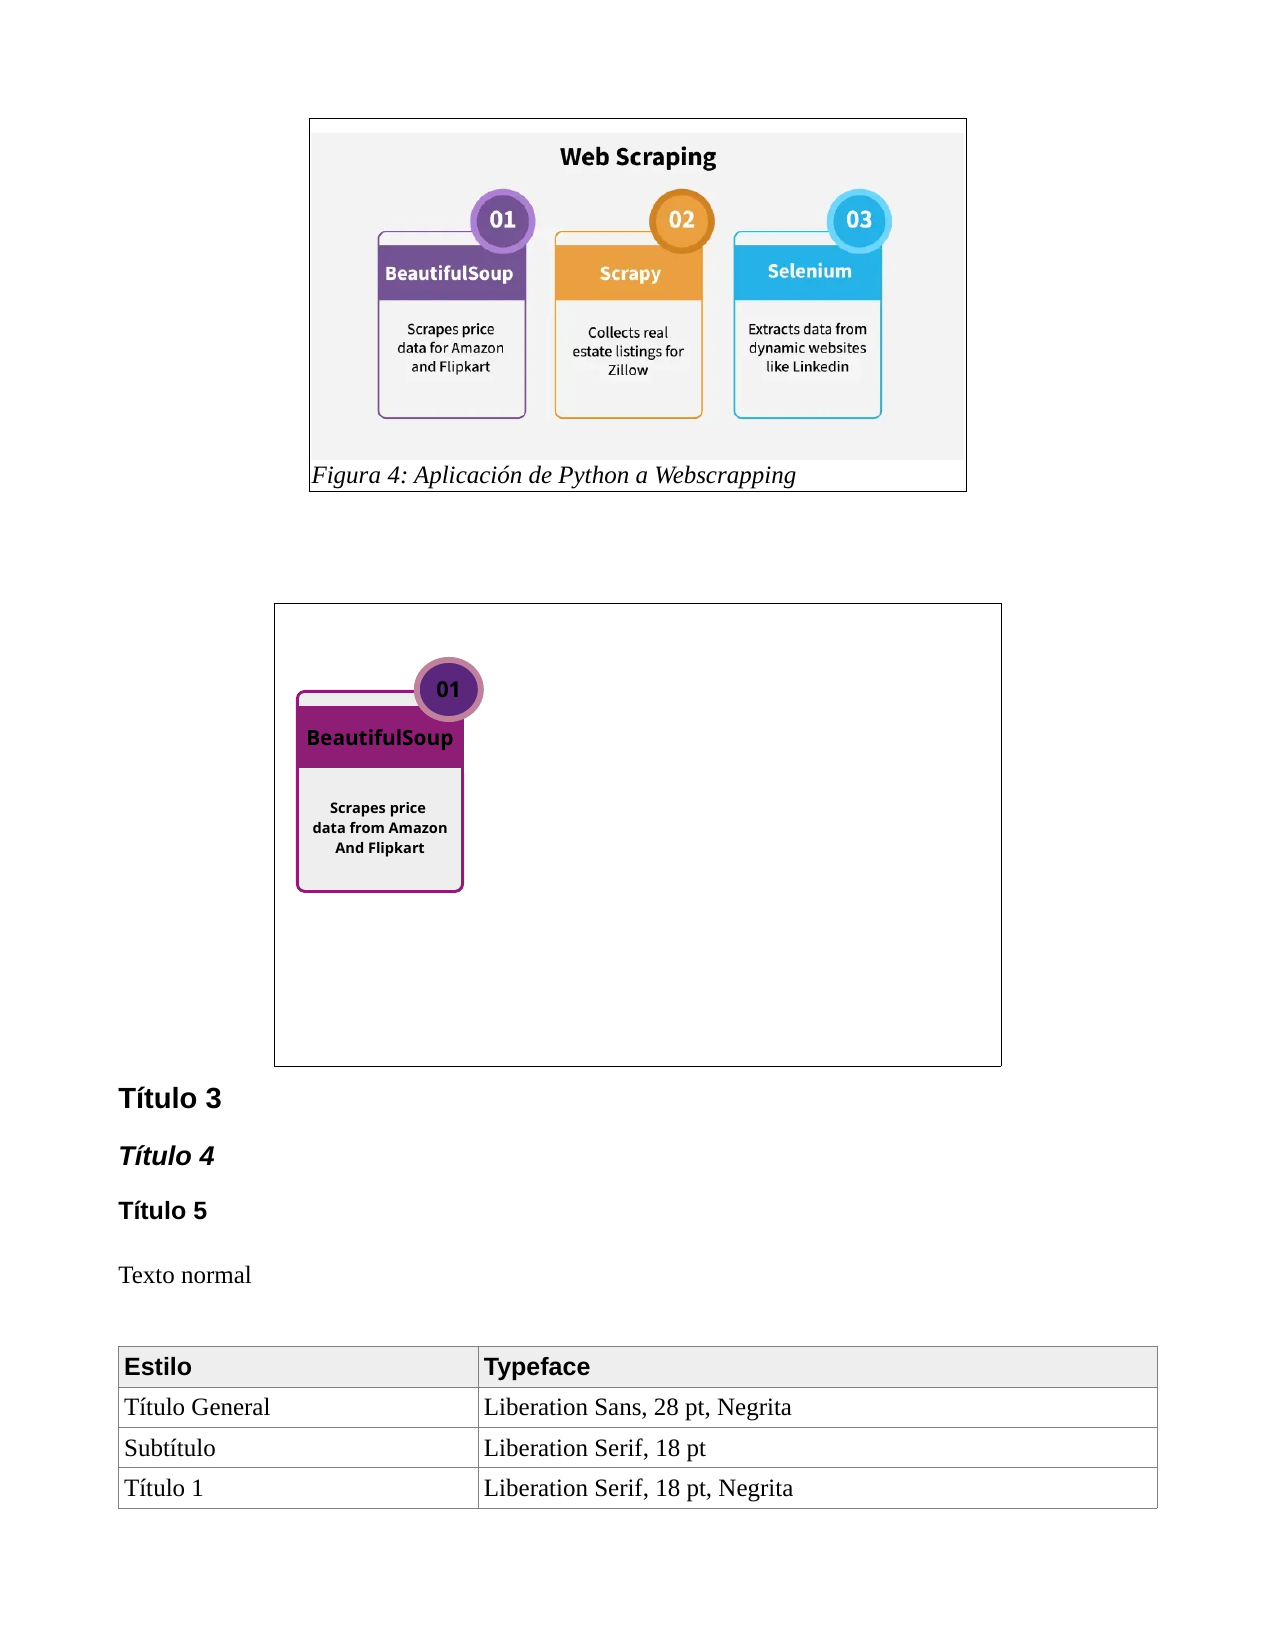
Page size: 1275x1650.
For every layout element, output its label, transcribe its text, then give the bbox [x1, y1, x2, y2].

text Figura 4: Aplicación de Python a Webscrapping [311, 460, 963, 488]
table_cell Liberation Serif, 18 pt [479, 1428, 1157, 1467]
subtitle Título 4 [118, 1140, 1157, 1171]
table_cell Título 1 [119, 1468, 478, 1508]
table_cell Subtítulo [119, 1428, 478, 1467]
table_cell Liberation Sans, 28 pt, Negrita [479, 1388, 1157, 1427]
table_header Typeface [479, 1347, 1157, 1387]
subtitle Título 5 [118, 1196, 1157, 1225]
text Texto normal [118, 1260, 1157, 1289]
subtitle Título 3 [118, 1082, 1157, 1115]
picture [311, 133, 964, 460]
table_cell Título General [119, 1388, 478, 1427]
table_cell Liberation Serif, 18 pt, Negrita [479, 1468, 1157, 1508]
table_header Estilo [119, 1347, 478, 1387]
